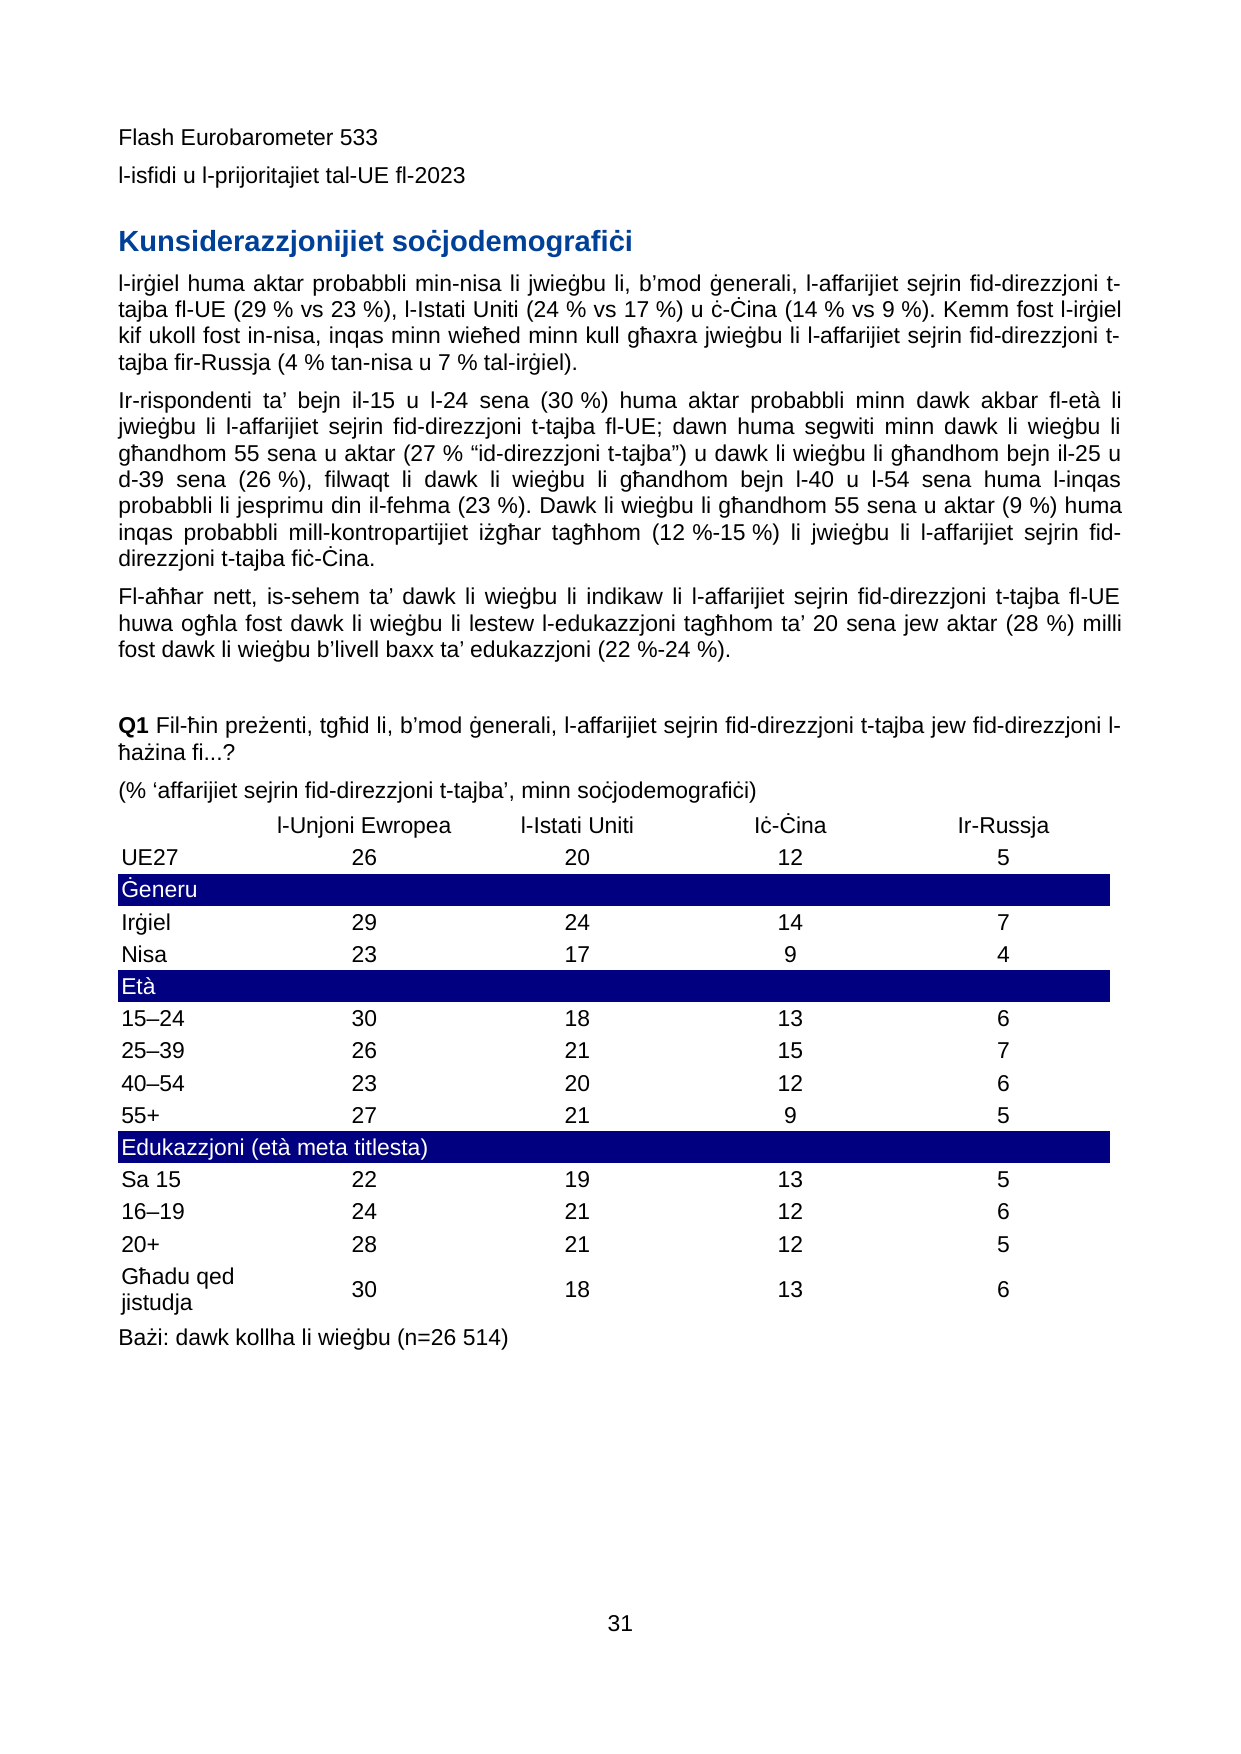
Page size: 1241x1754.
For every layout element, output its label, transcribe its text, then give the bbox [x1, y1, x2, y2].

table_cell 16–19 [118, 1195, 258, 1228]
text l-irġiel huma aktar probabbli min-nisa li jwieġbu li, b’mod ġenerali, l-affarijiet sejrin fid-direzzjoni t-tajba fl-UE (29 % vs 23 %), l-Istati Uniti (24 % vs 17 %) u ċ-Ċina (14 % vs 9 %). Kemm fost l-irġiel kif ukoll fost in-nisa, inqas minn wieħed minn kull għaxra jwieġbu li l-affarijiet sejrin fid-direzzjoni t-tajba fir-Russja (4 % tan-nisa u 7 % tal-irġiel). [118, 269, 1122, 375]
table_header Iċ-Ċina [684, 809, 897, 841]
table_cell UE27 [118, 841, 258, 873]
table_cell Ġeneru [118, 874, 684, 906]
text Fl-aħħar nett, is-sehem ta’ dawk li wieġbu li indikaw li l-affarijiet sejrin fid-direzzjoni t-tajba fl-UE huwa ogħla fost dawk li wieġbu li lestew l-edukazzjoni tagħhom ta’ 20 sena jew aktar (28 %) milli fost dawk li wieġbu b’livell baxx ta’ edukazzjoni (22 %-24 %). [118, 583, 1122, 662]
table_cell 13 [684, 1260, 897, 1318]
table_cell 21 [471, 1035, 684, 1067]
table_cell 20+ [118, 1228, 258, 1260]
table_cell 6 [897, 1002, 1110, 1034]
table_cell [897, 874, 1110, 906]
table_cell 40–54 [118, 1067, 258, 1099]
table_cell 6 [897, 1260, 1110, 1318]
table_cell 20 [471, 1067, 684, 1099]
table_cell 4 [897, 938, 1110, 970]
table_cell 13 [684, 1163, 897, 1195]
table_cell [897, 1131, 1110, 1163]
table_cell 26 [258, 841, 471, 873]
table_cell 15–24 [118, 1002, 258, 1034]
table_cell 5 [897, 1228, 1110, 1260]
table_cell Età [118, 970, 684, 1002]
table_cell 26 [258, 1035, 471, 1067]
text (% ‘affarijiet sejrin fid-direzzjoni t-tajba’, minn soċjodemografiċi) [118, 777, 1122, 803]
table_cell 15 [684, 1035, 897, 1067]
table_cell 12 [684, 1228, 897, 1260]
table_cell 30 [258, 1002, 471, 1034]
text Ir-rispondenti ta’ bejn il-15 u l-24 sena (30 %) huma aktar probabbli minn dawk akbar fl-età li jwieġbu li l-affarijiet sejrin fid-direzzjoni t-tajba fl-UE; dawn huma segwiti minn dawk li wieġbu li għandhom 55 sena u aktar (27 % “id-direzzjoni t-tajba”) u dawk li wieġbu li għandhom bejn il-25 u d-39 sena (26 %), filwaqt li dawk li wieġbu li għandhom bejn l-40 u l-54 sena huma l-inqas probabbli li jesprimu din il-fehma (23 %). Dawk li wieġbu li għandhom 55 sena u aktar (9 %) huma inqas probabbli mill-kontropartijiet iżgħar tagħhom (12 %-15 %) li jwieġbu li l-affarijiet sejrin fid-direzzjoni t-tajba fiċ-Ċina. [118, 387, 1122, 571]
table_header l-Unjoni Ewropea [258, 809, 471, 841]
table_cell Għadu qed jistudja [118, 1260, 258, 1318]
table_cell Edukazzjoni (età meta titlesta) [118, 1131, 684, 1163]
table_cell 9 [684, 1099, 897, 1131]
table_cell Irġiel [118, 906, 258, 938]
table_cell 17 [471, 938, 684, 970]
table_cell Nisa [118, 938, 258, 970]
table_cell 13 [684, 1002, 897, 1034]
table_cell 12 [684, 1195, 897, 1228]
table_cell 21 [471, 1228, 684, 1260]
table_cell 7 [897, 1035, 1110, 1067]
table_cell 14 [684, 906, 897, 938]
table_header Ir-Russja [897, 809, 1110, 841]
table_header [118, 809, 258, 841]
table_cell [684, 874, 897, 906]
table_cell 5 [897, 841, 1110, 873]
table_cell 21 [471, 1099, 684, 1131]
table_cell 23 [258, 1067, 471, 1099]
table_cell 30 [258, 1260, 471, 1318]
table_cell 20 [471, 841, 684, 873]
table_cell 24 [258, 1195, 471, 1228]
table_cell 27 [258, 1099, 471, 1131]
table_cell 9 [684, 938, 897, 970]
table_cell 7 [897, 906, 1110, 938]
table_cell 24 [471, 906, 684, 938]
text Kunsiderazzjonijiet soċjodemografiċi [118, 224, 1122, 258]
table_cell 22 [258, 1163, 471, 1195]
table_cell [684, 1131, 897, 1163]
table_cell 18 [471, 1002, 684, 1034]
table_cell 55+ [118, 1099, 258, 1131]
table_cell 6 [897, 1067, 1110, 1099]
text Bażi: dawk kollha li wieġbu (n=26 514) [118, 1324, 1122, 1351]
table_header l-Istati Uniti [471, 809, 684, 841]
table_cell 29 [258, 906, 471, 938]
table_cell 18 [471, 1260, 684, 1318]
table_cell 19 [471, 1163, 684, 1195]
table_cell 28 [258, 1228, 471, 1260]
table_cell [684, 970, 897, 1002]
table_cell 21 [471, 1195, 684, 1228]
table_cell 5 [897, 1099, 1110, 1131]
table_cell Sa 15 [118, 1163, 258, 1195]
table_cell 12 [684, 841, 897, 873]
table_cell 23 [258, 938, 471, 970]
table_cell 6 [897, 1195, 1110, 1228]
text Q1 Fil-ħin preżenti, tgħid li, b’mod ġenerali, l-affarijiet sejrin fid-direzzjoni t-tajba jew fid-direzzjoni l-ħażina fi...? [118, 712, 1122, 765]
table_cell 5 [897, 1163, 1110, 1195]
table_cell [897, 970, 1110, 1002]
table_cell 25–39 [118, 1035, 258, 1067]
table_cell 12 [684, 1067, 897, 1099]
